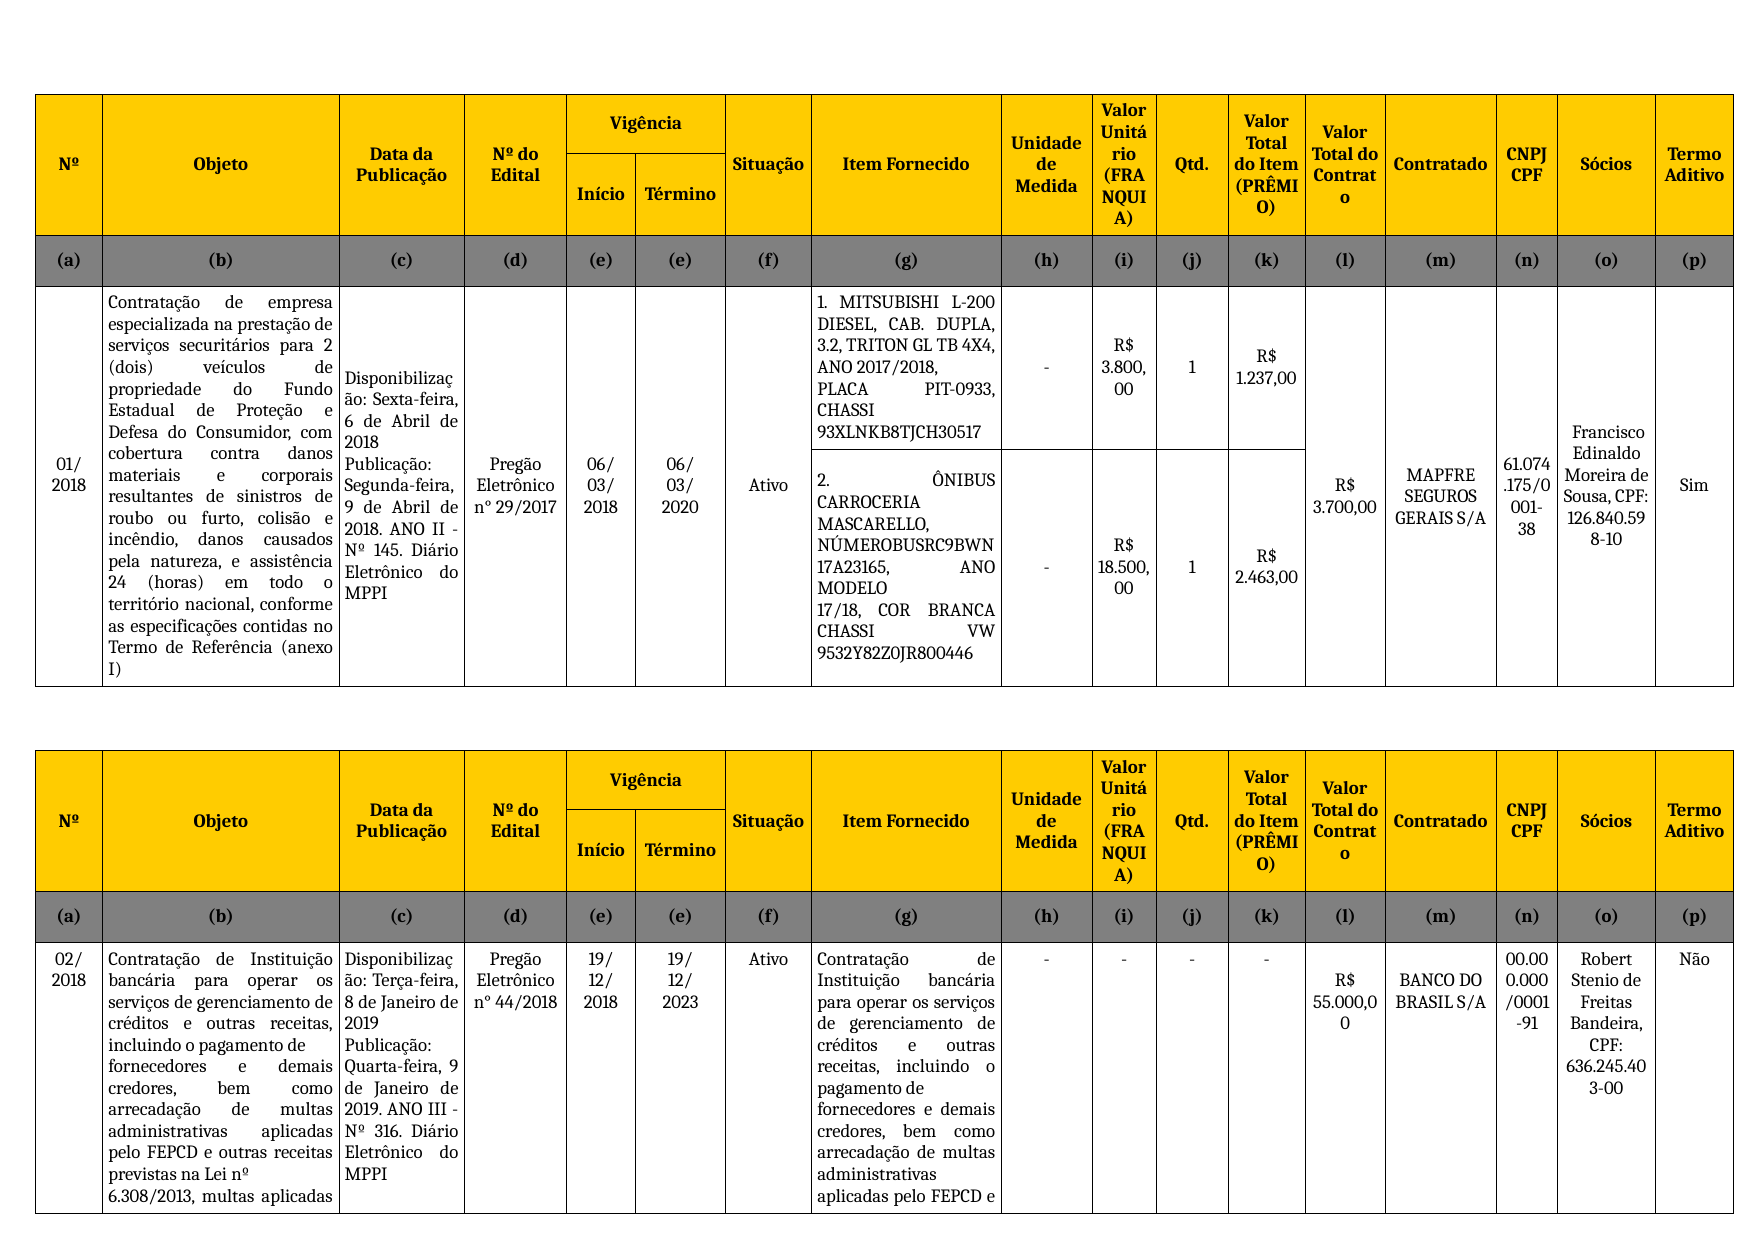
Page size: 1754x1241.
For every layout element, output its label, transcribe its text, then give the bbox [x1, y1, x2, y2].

table_cell (e) [567, 236, 635, 286]
table_cell Robert Stenio de Freitas Bandeira, CPF: 636.245.403-00 [1558, 943, 1655, 1212]
table_header CNPJ CPF [1497, 751, 1557, 891]
table_cell Pregão Eletrônico n° 44/2018 [465, 943, 566, 1212]
table_cell 61.074.175/0001-38 [1497, 287, 1557, 686]
table_cell (f) [726, 892, 811, 942]
table_cell (m) [1386, 892, 1496, 942]
table_cell R$ 2.463,00 [1229, 450, 1305, 686]
table_cell (p) [1656, 236, 1733, 286]
table_cell 1 [1157, 287, 1228, 448]
table_header Contratado [1386, 95, 1496, 235]
table_header Data da Publicação [340, 751, 464, 891]
table_cell R$ 55.000,00 [1306, 943, 1385, 1212]
table_header Vigência [567, 751, 725, 809]
table_cell 2. ÔNIBUS CARROCERIA MASCARELLO, NÚMEROBUSRC9BWN17A23165, ANO MODELO 17/18, COR BRANCA CHASSI VW 9532Y82Z0JR800446 [812, 450, 1001, 686]
table_cell 06/ 03/ 2020 [636, 287, 725, 686]
table_cell Sim [1656, 287, 1733, 686]
table_cell (j) [1157, 892, 1228, 942]
table_cell (k) [1229, 236, 1305, 286]
table_header Valor Total do Contrato [1306, 95, 1385, 235]
table_cell (g) [812, 236, 1001, 286]
table_cell Disponibilização: Terça-feira, 8 de Janeiro de 2019 Publicação: Quarta-feira, 9 de Janeiro de 2019. ANO III - Nº 316. Diário Eletrônico do MPPI [340, 943, 464, 1212]
table_cell 1 [1157, 450, 1228, 686]
table_cell (k) [1229, 892, 1305, 942]
table_cell R$ 18.500,00 [1093, 450, 1156, 686]
table_cell - [1002, 943, 1092, 1212]
table_header Sócios [1558, 751, 1655, 891]
table_cell 01/ 2018 [36, 287, 102, 686]
table_header Unidade de Medida [1002, 95, 1092, 235]
table_cell BANCO DO BRASIL S/A [1386, 943, 1496, 1212]
table_cell MAPFRE SEGUROS GERAIS S/A [1386, 287, 1496, 686]
table_header Valor Unitário (FRANQUIA) [1093, 751, 1156, 891]
table_header Unidade de Medida [1002, 751, 1092, 891]
table_cell (e) [636, 892, 725, 942]
table_cell (d) [465, 236, 566, 286]
table_cell 19/ 12/ 2023 [636, 943, 725, 1212]
table_header Situação [726, 751, 811, 891]
table_cell 1. MITSUBISHI L-200 DIESEL, CAB. DUPLA, 3.2, TRITON GL TB 4X4, ANO 2017/2018, PLACA PIT-0933, CHASSI 93XLNKB8TJCH30517 [812, 287, 1001, 448]
table_cell (i) [1093, 892, 1156, 942]
table_header Item Fornecido [812, 751, 1001, 891]
table_cell (o) [1558, 236, 1655, 286]
table_cell R$ 3.700,00 [1306, 287, 1385, 686]
table_header Termo Aditivo [1656, 751, 1733, 891]
table_cell 02/ 2018 [36, 943, 102, 1212]
table_cell Contratação de empresa especializada na prestação de serviços securitários para 2 (dois) veículos de propriedade do Fundo Estadual de Proteção e Defesa do Consumidor, com cobertura contra danos materiais e corporais resultantes de sinistros de roubo ou furto, colisão e incêndio, danos causados pela natureza, e assistência 24 (horas) em todo o território nacional, conforme as especificações contidas no Termo de Referência (anexo I) [103, 287, 339, 686]
table_header Qtd. [1157, 751, 1228, 891]
table_header Valor Total do Item (PRÊMIO) [1229, 751, 1305, 891]
table_cell Ativo [726, 943, 811, 1212]
table_cell (a) [36, 236, 102, 286]
table_header Contratado [1386, 751, 1496, 891]
table_cell (b) [103, 236, 339, 286]
table_cell Término [636, 154, 725, 235]
table_cell R$ 3.800,00 [1093, 287, 1156, 448]
table_header Vigência [567, 95, 725, 153]
table_cell (j) [1157, 236, 1228, 286]
table_cell (h) [1002, 236, 1092, 286]
table_header Nº do Edital [465, 751, 566, 891]
table_cell - [1157, 943, 1228, 1212]
table_cell Não [1656, 943, 1733, 1212]
table_cell Pregão Eletrônico n° 29/2017 [465, 287, 566, 686]
table_cell (g) [812, 892, 1001, 942]
table_header Termo Aditivo [1656, 95, 1733, 235]
table_cell (i) [1093, 236, 1156, 286]
table_cell (e) [636, 236, 725, 286]
table_header Objeto [103, 751, 339, 891]
table_cell Contratação de Instituição bancária para operar os serviços de gerenciamento de créditos e outras receitas, incluindo o pagamento de fornecedores e demais credores, bem como arrecadação de multas administrativas aplicadas pelo FEPCD e outras receitas previstas na Lei nº 6.308/2013, multas aplicadas [103, 943, 339, 1212]
table_cell (b) [103, 892, 339, 942]
table_cell R$ 1.237,00 [1229, 287, 1305, 448]
table_header Nº [36, 95, 102, 235]
table_cell 00.000.000/0001-91 [1497, 943, 1557, 1212]
table_cell - [1002, 287, 1092, 448]
table_cell (f) [726, 236, 811, 286]
table_cell - [1002, 450, 1092, 686]
table_cell (l) [1306, 892, 1385, 942]
table_header Objeto [103, 95, 339, 235]
table_cell (n) [1497, 236, 1557, 286]
table_header Valor Total do Contrato [1306, 751, 1385, 891]
table_cell Contratação de Instituição bancária para operar os serviços de gerenciamento de créditos e outras receitas, incluindo o pagamento de fornecedores e demais credores, bem como arrecadação de multas administrativas aplicadas pelo FEPCD e [812, 943, 1001, 1212]
table_cell (p) [1656, 892, 1733, 942]
table_cell Início [567, 154, 635, 235]
table_cell (m) [1386, 236, 1496, 286]
table_header Data da Publicação [340, 95, 464, 235]
table_cell (n) [1497, 892, 1557, 942]
table_header CNPJ CPF [1497, 95, 1557, 235]
table_cell 19/ 12/ 2018 [567, 943, 635, 1212]
table_header Valor Unitário (FRANQUIA) [1093, 95, 1156, 235]
table_cell (l) [1306, 236, 1385, 286]
table_header Item Fornecido [812, 95, 1001, 235]
table_cell Término [636, 810, 725, 891]
table_cell - [1229, 943, 1305, 1212]
table_cell (o) [1558, 892, 1655, 942]
table_cell (h) [1002, 892, 1092, 942]
table_cell Disponibilização: Sexta-feira, 6 de Abril de 2018 Publicação: Segunda-feira, 9 de Abril de 2018. ANO II - Nº 145. Diário Eletrônico do MPPI [340, 287, 464, 686]
table_header Nº do Edital [465, 95, 566, 235]
table_cell Início [567, 810, 635, 891]
table_cell (d) [465, 892, 566, 942]
table_cell - [1093, 943, 1156, 1212]
table_cell (a) [36, 892, 102, 942]
table_header Valor Total do Item (PRÊMIO) [1229, 95, 1305, 235]
table_cell (e) [567, 892, 635, 942]
table_cell Ativo [726, 287, 811, 686]
table_header Sócios [1558, 95, 1655, 235]
table_cell 06/ 03/ 2018 [567, 287, 635, 686]
table_header Nº [36, 751, 102, 891]
table_cell (c) [340, 892, 464, 942]
table_cell Francisco Edinaldo Moreira de Sousa, CPF: 126.840.598-10 [1558, 287, 1655, 686]
table_cell (c) [340, 236, 464, 286]
table_header Situação [726, 95, 811, 235]
table_header Qtd. [1157, 95, 1228, 235]
